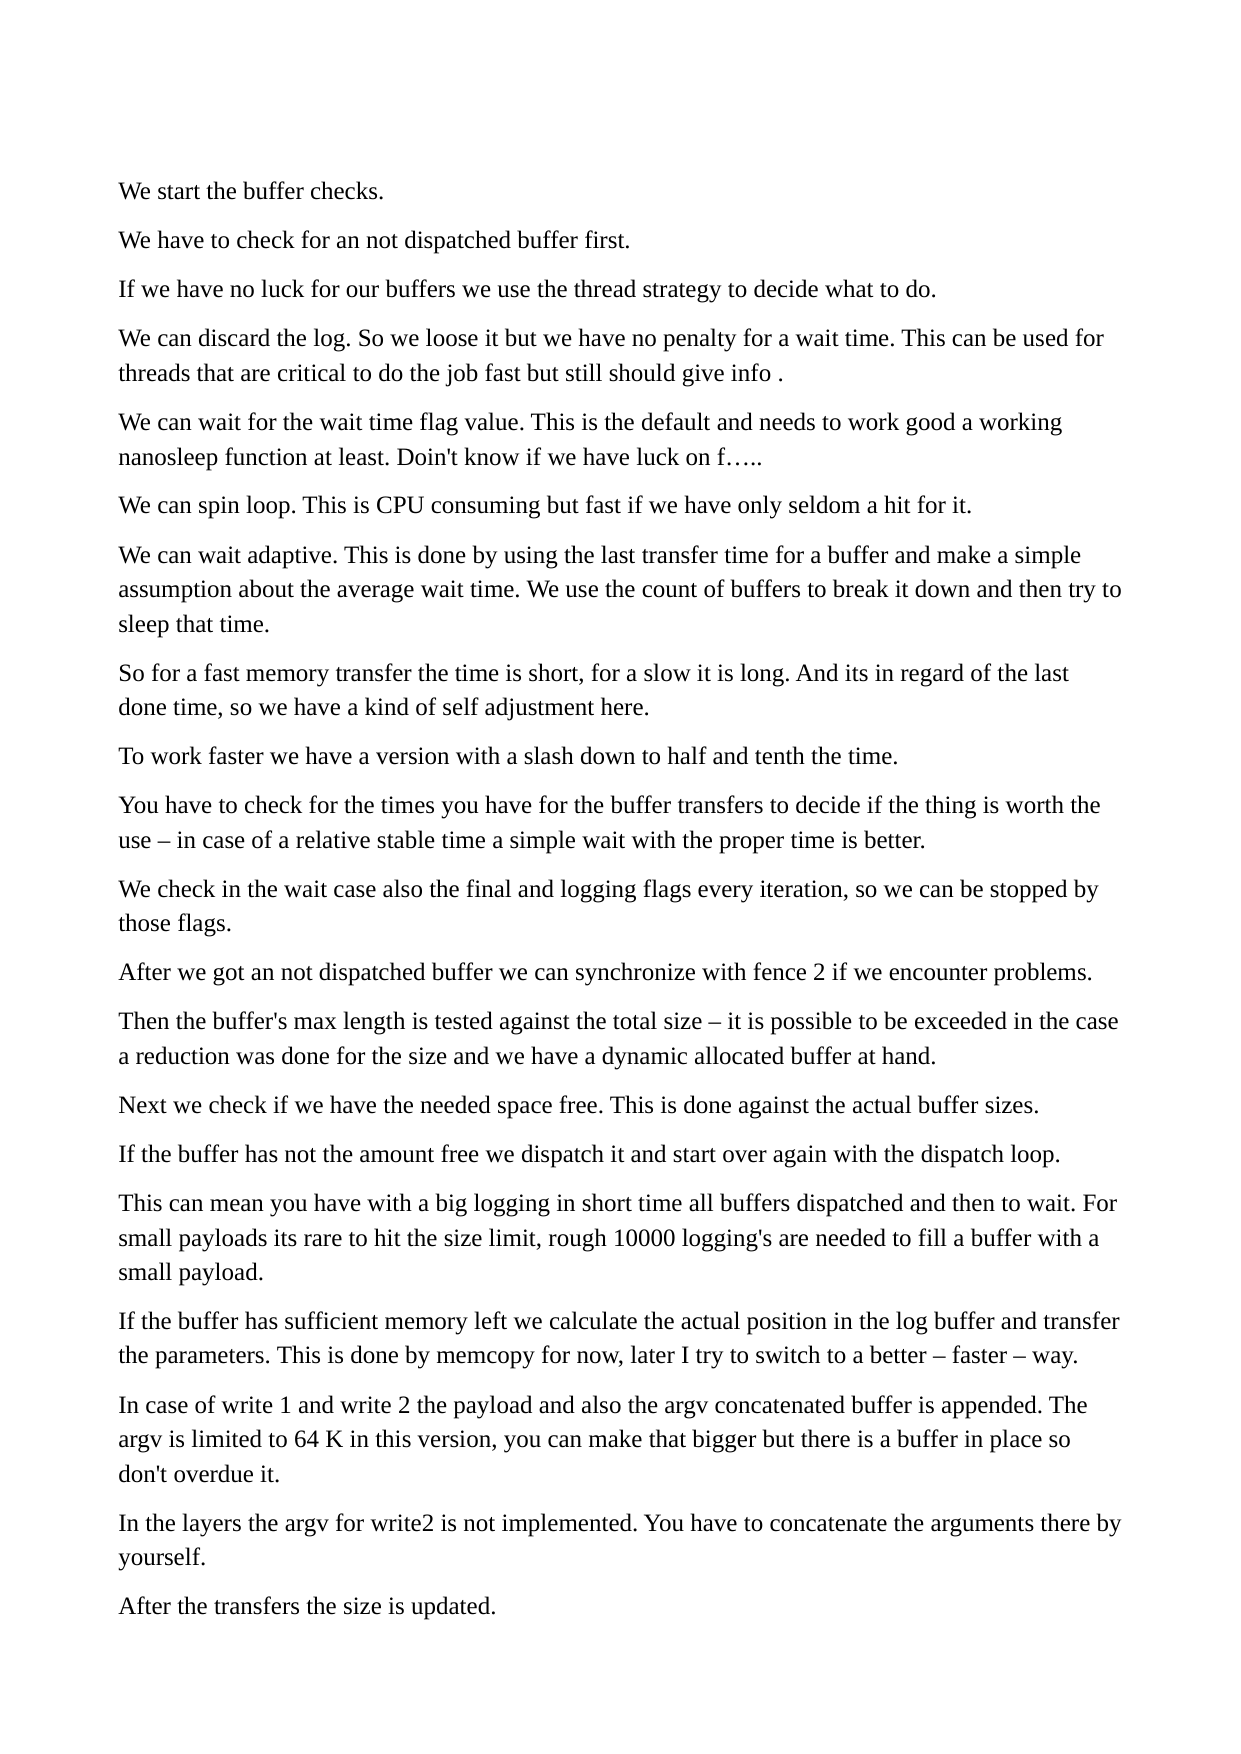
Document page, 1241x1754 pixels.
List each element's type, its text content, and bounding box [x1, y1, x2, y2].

text After the transfers the size is updated. [118, 1591, 1122, 1620]
text You have to check for the times you have for the buffer transfers to decide if the thing is worth the use – in case of a relative stable time a simple wait with the proper time is better. [118, 790, 1122, 853]
text In case of write 1 and write 2 the payload and also the argv concatenated buffer is appended. The argv is limited to 64 K in this version, you can make that bigger but there is a buffer in place so don't overdue it. [118, 1390, 1122, 1487]
text We can discard the log. So we loose it but we have no penalty for a wait time. This can be used for threads that are critical to do the job fast but still should give info . [118, 323, 1122, 387]
text In the layers the argv for write2 is not implemented. You have to concatenate the arguments there by yourself. [118, 1508, 1122, 1571]
text If we have no luck for our buffers we use the thread strategy to decide what to do. [118, 274, 1122, 303]
text So for a fast memory transfer the time is short, for a slow it is long. And its in regard of the last done time, so we have a kind of self adjustment here. [118, 658, 1122, 721]
text If the buffer has sufficient memory left we calculate the actual position in the log buffer and transfer the parameters. This is done by memcopy for now, later I try to switch to a better – faster – way. [118, 1306, 1122, 1369]
text We can wait adaptive. This is done by using the last transfer time for a buffer and make a simple assumption about the average wait time. We use the count of buffers to break it down and then try to sleep that time. [118, 540, 1122, 637]
text We can wait for the wait time flag value. This is the default and needs to work good a working nanosleep function at least. Doin't know if we have luck on f….. [118, 407, 1122, 470]
text To work faster we have a version with a slash down to half and tenth the time. [118, 741, 1122, 770]
text After we got an not dispatched buffer we can synchronize with fence 2 if we encounter problems. [118, 957, 1122, 986]
text We check in the wait case also the final and logging flags every iteration, so we can be stopped by those flags. [118, 874, 1122, 937]
text We have to check for an not dispatched buffer first. [118, 225, 1122, 254]
text We can spin loop. This is CPU consuming but fast if we have only seldom a hit for it. [118, 491, 1122, 519]
text Then the buffer's max length is tested against the total size – it is possible to be exceeded in the case a reduction was done for the size and we have a dynamic allocated buffer at hand. [118, 1006, 1122, 1070]
text Next we check if we have the needed space free. This is done against the actual buffer sizes. [118, 1090, 1122, 1119]
text This can mean you have with a big logging in short time all buffers dispatched and then to wait. For small payloads its rare to hit the size limit, rough 10000 logging's are needed to fill a buffer with a small payload. [118, 1188, 1122, 1286]
text If the buffer has not the amount free we dispatch it and start over again with the dispatch loop. [118, 1139, 1122, 1168]
text We start the buffer checks. [118, 176, 1122, 205]
